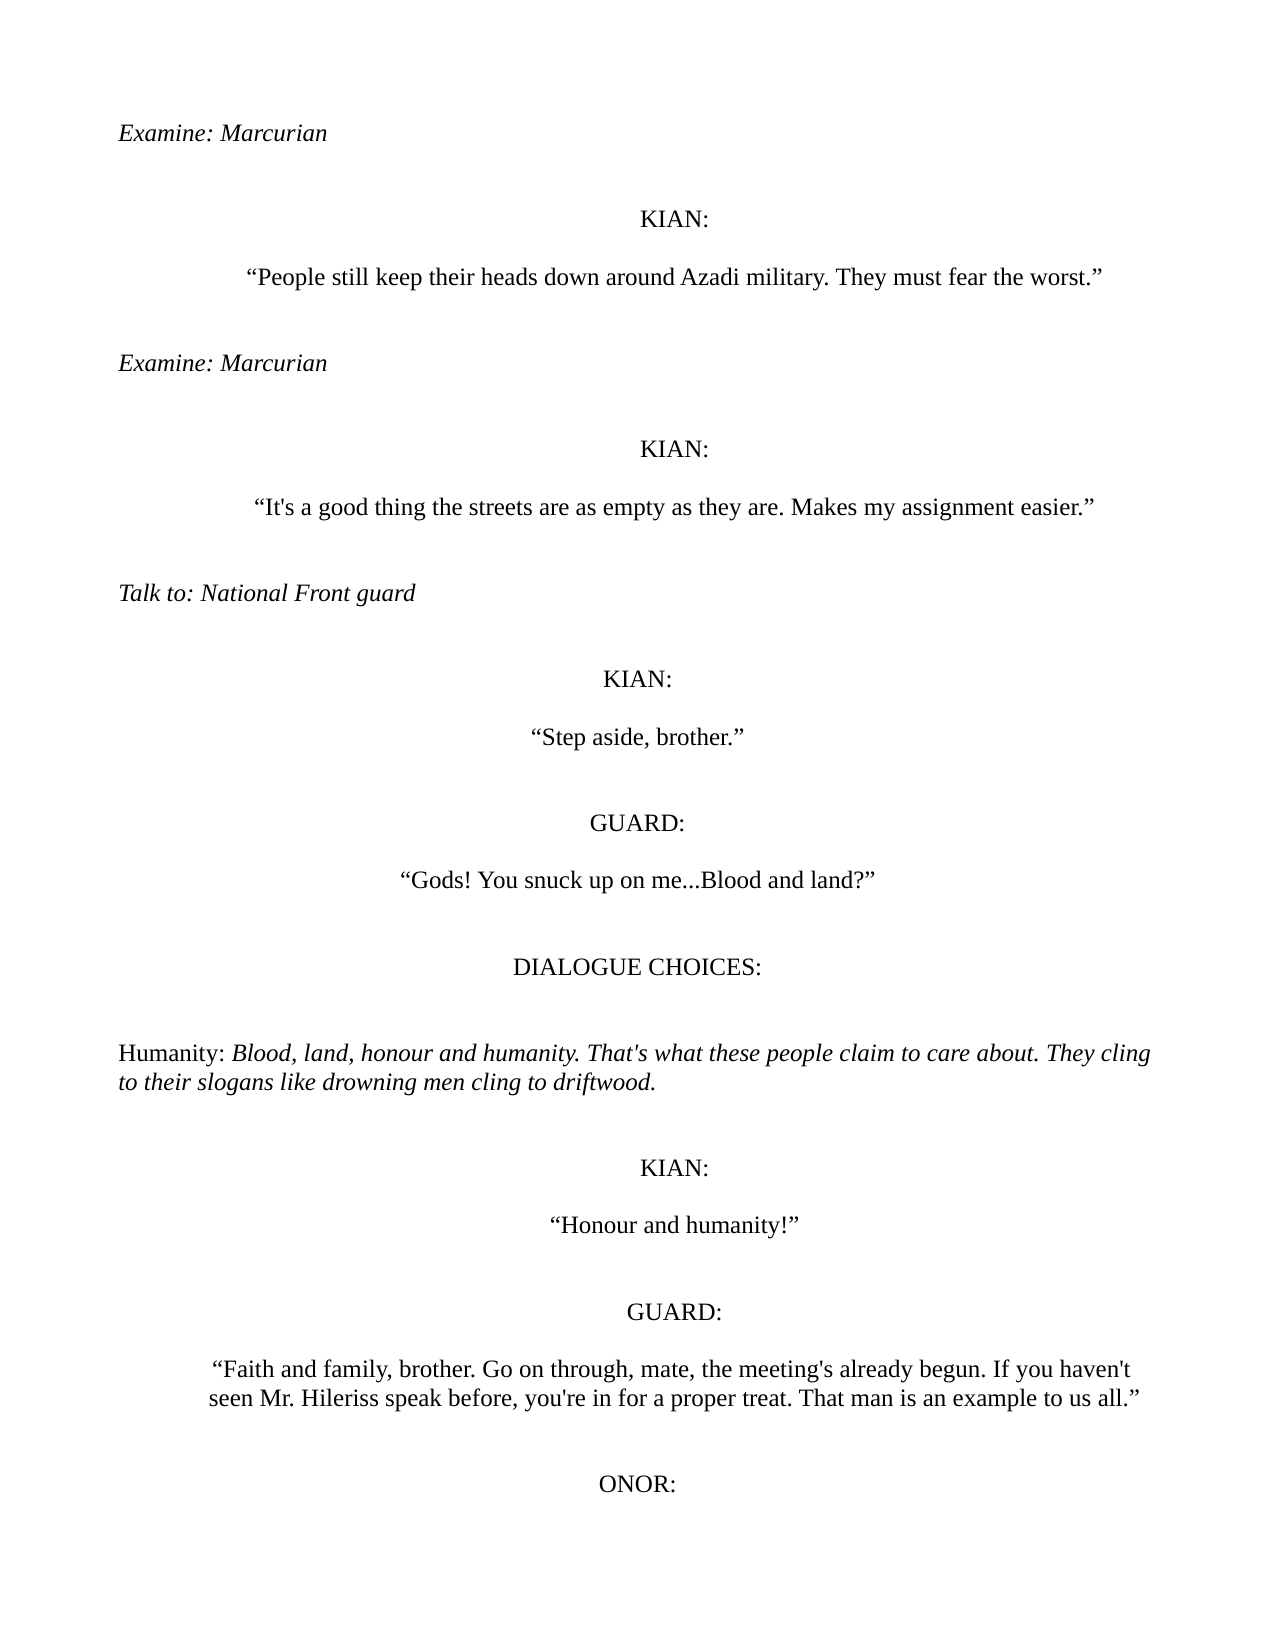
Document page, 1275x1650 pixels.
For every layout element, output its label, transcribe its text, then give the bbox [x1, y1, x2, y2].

text DIALOGUE CHOICES: [118, 952, 1157, 981]
text “People still keep their heads down around Azadi military. They must fear the worst.” [118, 262, 1157, 291]
text ONOR: [118, 1469, 1157, 1498]
text “Step aside, brother.” [118, 722, 1157, 751]
text KIAN: [118, 204, 1157, 233]
text Examine: Marcurian [118, 118, 1157, 147]
text Humanity: Blood, land, honour and humanity. That's what these people claim to care about. They cling to their slogans like drowning men cling to driftwood. [118, 1038, 1157, 1096]
text GUARD: [118, 1297, 1157, 1326]
text KIAN: [118, 1153, 1157, 1182]
text “Honour and humanity!” [118, 1211, 1157, 1239]
text Examine: Marcurian [118, 348, 1157, 377]
text Talk to: National Front guard [118, 578, 1157, 607]
text “Gods! You snuck up on me...Blood and land?” [118, 866, 1157, 894]
text GUARD: [118, 808, 1157, 837]
text “It's a good thing the streets are as empty as they are. Makes my assignment easier.” [118, 492, 1157, 521]
text KIAN: [118, 664, 1157, 693]
text “Faith and family, brother. Go on through, mate, the meeting's already begun. If you haven't seen Mr. Hileriss speak before, you're in for a proper treat. That man is an example to us all.” [118, 1354, 1157, 1412]
text KIAN: [118, 434, 1157, 463]
